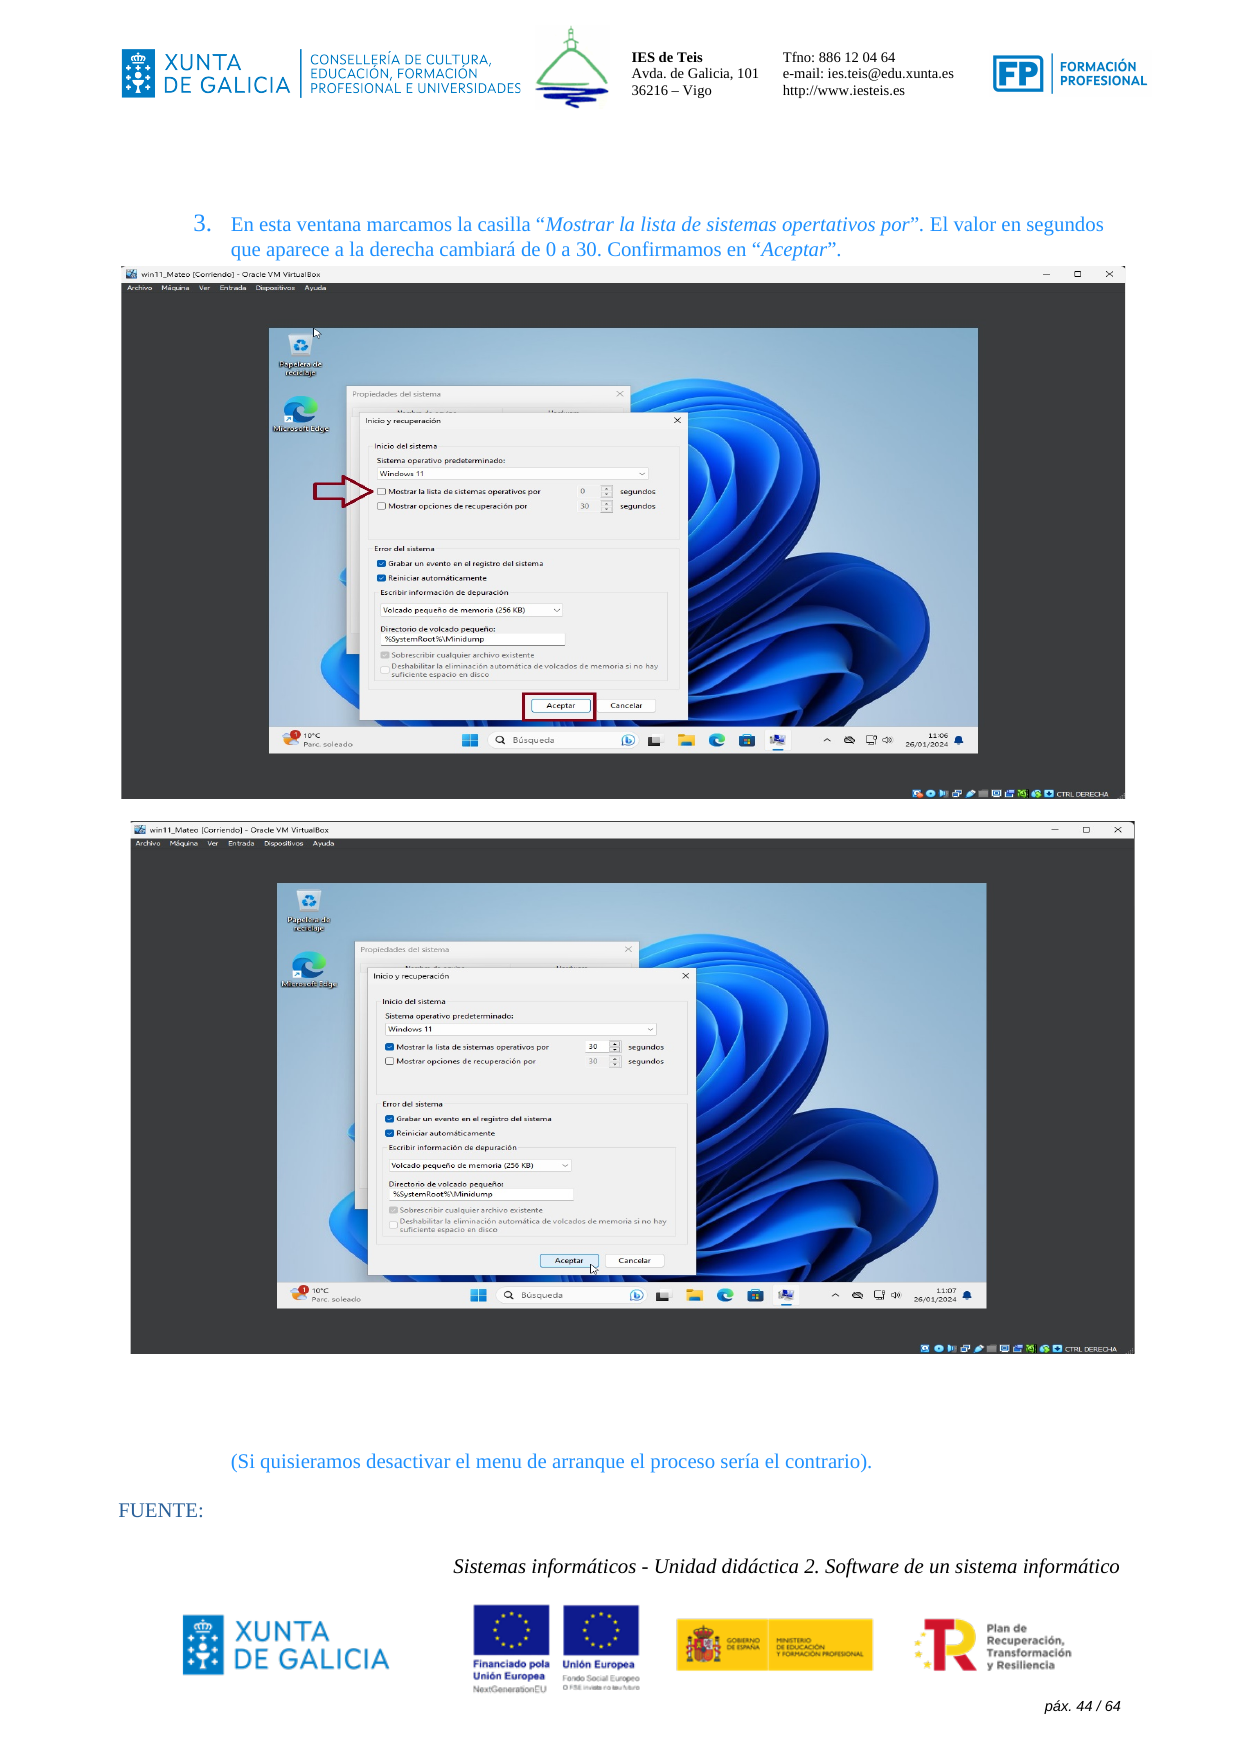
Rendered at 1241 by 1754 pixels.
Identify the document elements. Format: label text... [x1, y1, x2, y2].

picture [989, 50, 1153, 97]
picture [130, 821, 1135, 1354]
picture [121, 266, 1126, 799]
picture [534, 25, 611, 110]
picture [121, 49, 521, 98]
list (Si quisieramos desactivar el menu de arranque el proceso sería el contrario). [193, 1449, 1122, 1473]
picture [182, 1593, 1085, 1700]
text FUENTE: [118, 1498, 1122, 1522]
list En esta ventana marcamos la casilla “Mostrar la lista de sistemas opertativos por”. El valor en segundos que aparece a la derecha cambiará de 0 a 30. Confirmamos en “Aceptar”. [193, 208, 1122, 261]
